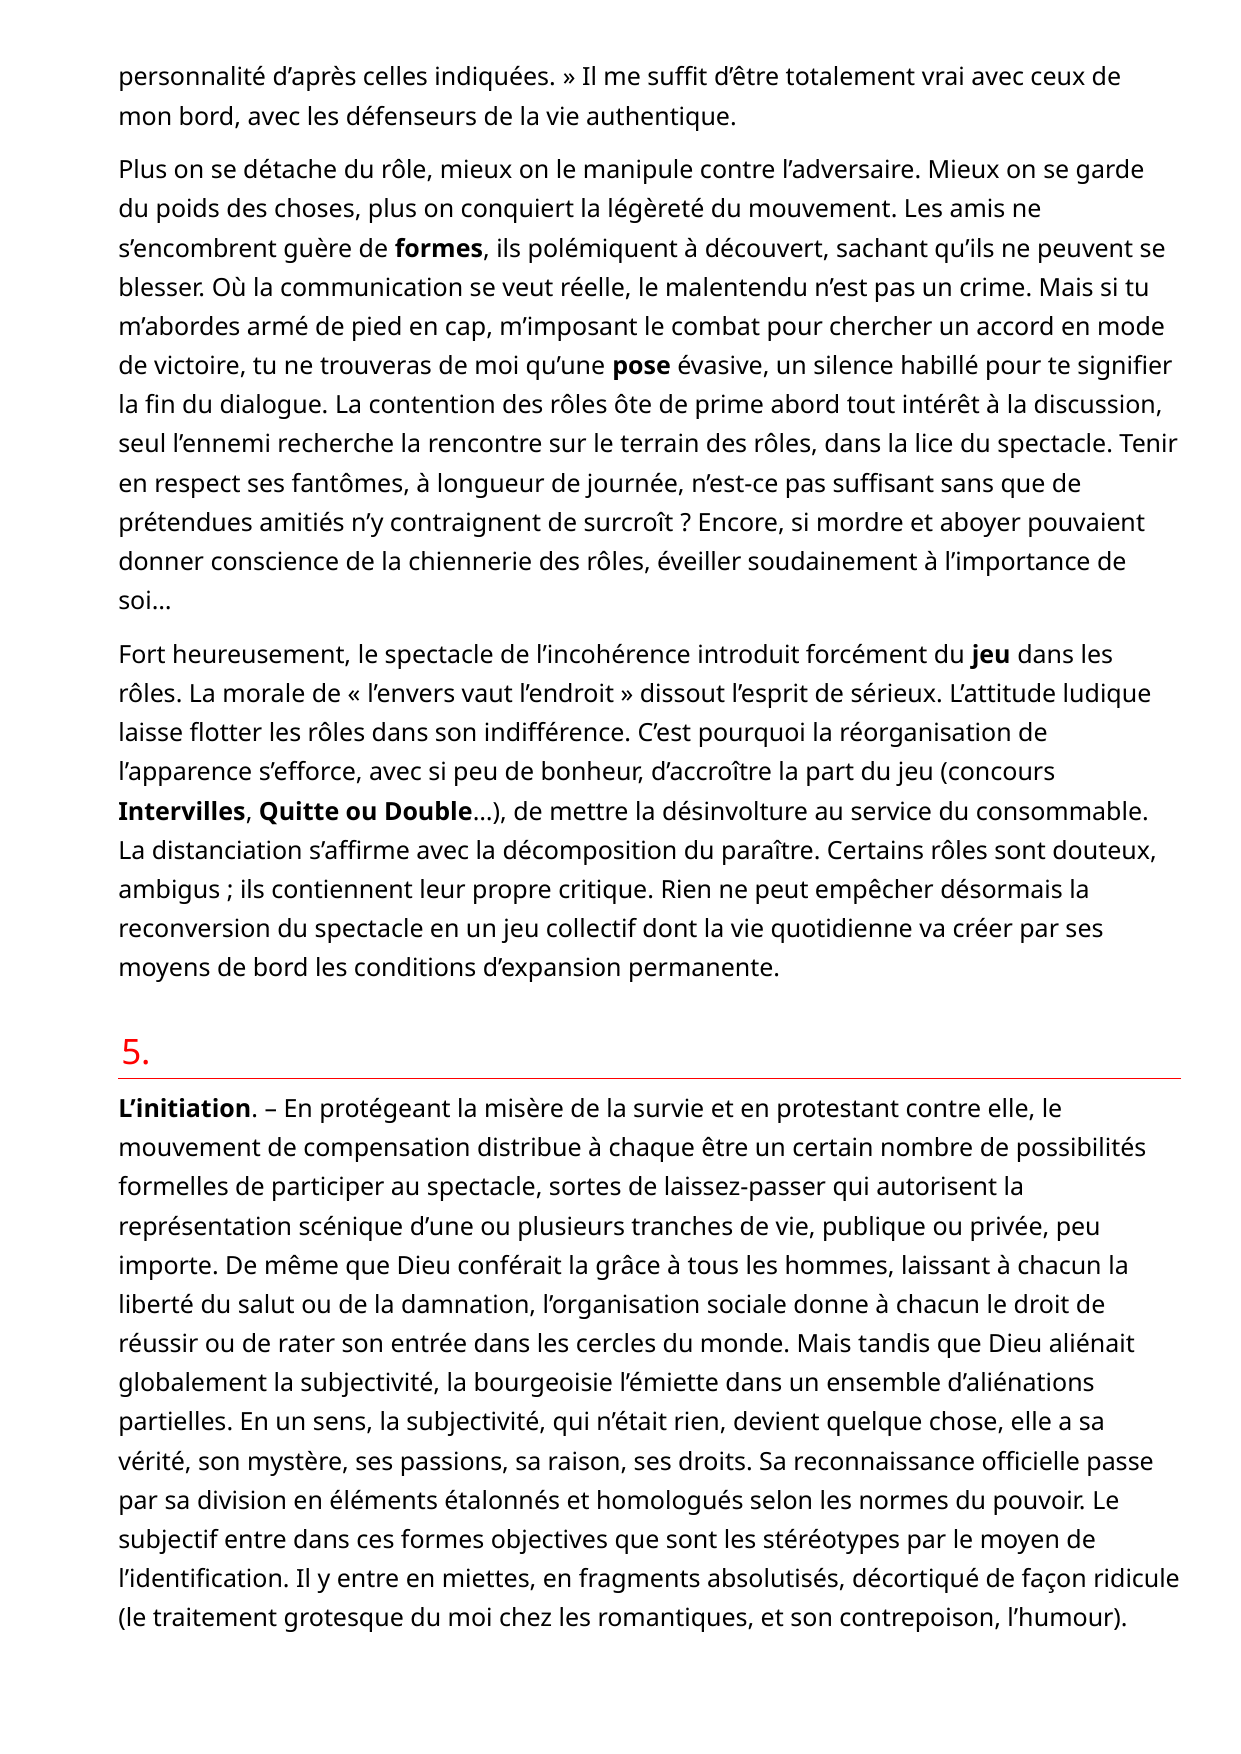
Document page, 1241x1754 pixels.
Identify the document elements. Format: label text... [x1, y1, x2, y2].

text L’initiation. – En protégeant la misère de la survie et en protestant contre elle, le mouvement de compensation distribue à chaque être un certain nombre de possibilités formelles de participer au spectacle, sortes de laissez-passer qui autorisent la représentation scénique d’une ou plusieurs tranches de vie, publique ou privée, peu importe. De même que Dieu conférait la grâce à tous les hommes, laissant à chacun la liberté du salut ou de la damnation, l’organisation sociale donne à chacun le droit de réussir ou de rater son entrée dans les cercles du monde. Mais tandis que Dieu aliénait globalement la subjectivité, la bourgeoisie l’émiette dans un ensemble d’aliénations partielles. En un sens, la subjectivité, qui n’était rien, devient quelque chose, elle a sa vérité, son mystère, ses passions, sa raison, ses droits. Sa reconnaissance officielle passe par sa division en éléments étalonnés et homologués selon les normes du pouvoir. Le subjectif entre dans ces formes objectives que sont les stéréotypes par le moyen de l’identification. Il y entre en miettes, en fragments absolutisés, décortiqué de façon ridicule (le traitement grotesque du moi chez les romantiques, et son contrepoison, l’humour). [118, 1091, 1181, 1634]
subtitle 5. [118, 1024, 1181, 1078]
text personnalité d’après celles indiquées. » Il me suffit d’être totalement vrai avec ceux de mon bord, avec les défenseurs de la vie authentique. [118, 59, 1181, 132]
text Fort heureusement, le spectacle de l’incohérence introduit forcément du jeu dans les rôles. La morale de « l’envers vaut l’endroit » dissout l’esprit de sérieux. L’attitude ludique laisse flotter les rôles dans son indifférence. C’est pourquoi la réorganisation de l’apparence s’efforce, avec si peu de bonheur, d’accroître la part du jeu (concours Intervilles, Quitte ou Double…), de mettre la désinvolture au service du consommable. La distanciation s’affirme avec la décomposition du paraître. Certains rôles sont douteux, ambigus ; ils contiennent leur propre critique. Rien ne peut empêcher désormais la reconversion du spectacle en un jeu collectif dont la vie quotidienne va créer par ses moyens de bord les conditions d’expansion permanente. [118, 637, 1181, 984]
text Plus on se détache du rôle, mieux on le manipule contre l’adversaire. Mieux on se garde du poids des choses, plus on conquiert la légèreté du mouvement. Les amis ne s’encombrent guère de formes, ils polémiquent à découvert, sachant qu’ils ne peuvent se blesser. Où la communication se veut réelle, le malentendu n’est pas un crime. Mais si tu m’abordes armé de pied en cap, m’imposant le combat pour chercher un accord en mode de victoire, tu ne trouveras de moi qu’une pose évasive, un silence habillé pour te signifier la fin du dialogue. La contention des rôles ôte de prime abord tout intérêt à la discussion, seul l’ennemi recherche la rencontre sur le terrain des rôles, dans la lice du spectacle. Tenir en respect ses fantômes, à longueur de journée, n’est-ce pas suffisant sans que de prétendues amitiés n’y contraignent de surcroît ? Encore, si mordre et aboyer pouvaient donner conscience de la chiennerie des rôles, éveiller soudainement à l’importance de soi… [118, 152, 1181, 617]
